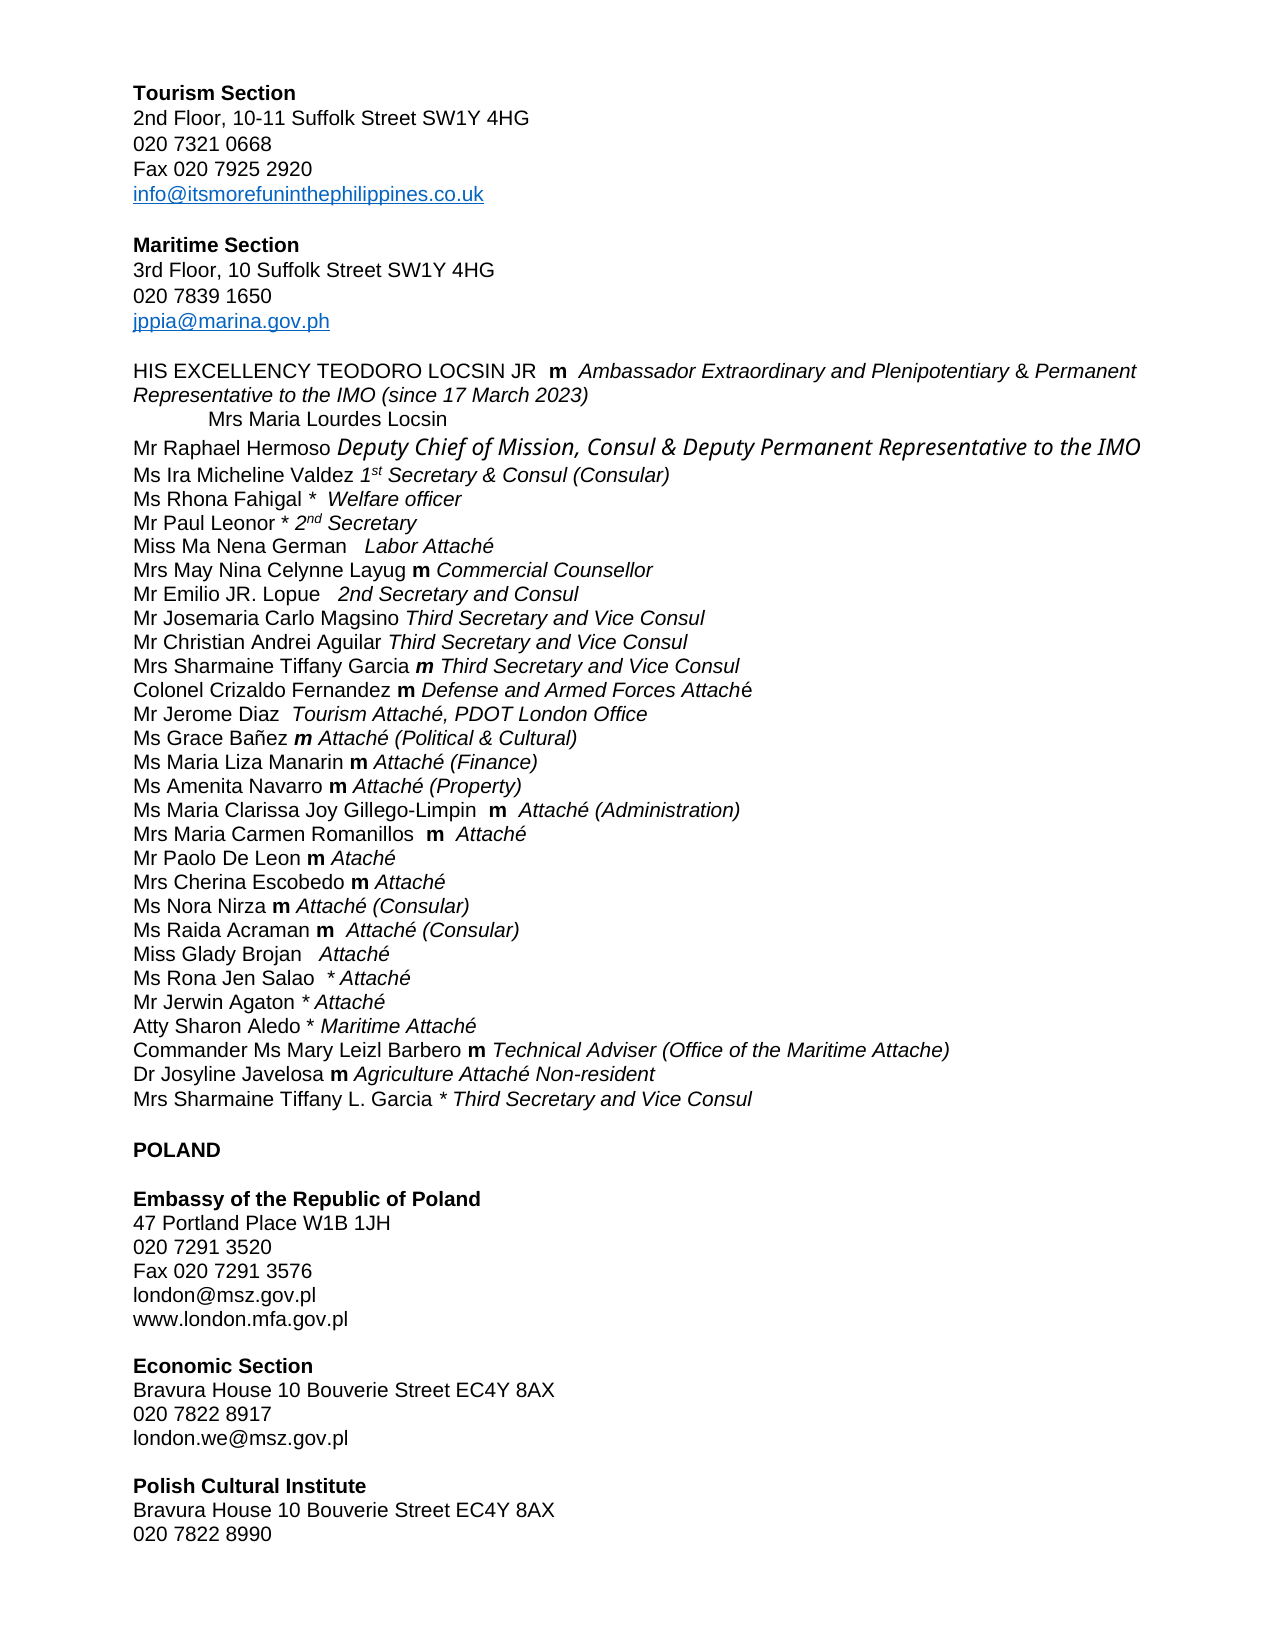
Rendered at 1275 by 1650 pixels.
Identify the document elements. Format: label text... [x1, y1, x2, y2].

text 47 Portland Place W1B 1JH [133, 1211, 1181, 1234]
text Mr Josemaria Carlo Magsino Third Secretary and Vice Consul [133, 606, 1181, 630]
text Mrs Maria Lourdes Locsin [133, 407, 1181, 431]
subtitle Embassy of the Republic of Poland [133, 1187, 1181, 1211]
text Fax 020 7925 2920 [133, 157, 1181, 181]
text Tourism Section [133, 81, 1181, 105]
text HIS EXCELLENCY TEODORO LOCSIN JR m Ambassador Extraordinary and Plenipotentiary & Permanent Representative to the IMO (since 17 March 2023) [133, 359, 1181, 407]
text Miss Glady Brojan Attaché [133, 942, 1181, 966]
text 020 7839 1650 [133, 283, 1181, 307]
text 020 7822 8990 [133, 1522, 1181, 1546]
text jppia@marina.gov.ph [133, 309, 1181, 333]
text Mr Raphael Hermoso Deputy Chief of Mission, Consul & Deputy Permanent Representative to the IMO [133, 431, 1181, 462]
text Commander Ms Mary Leizl Barbero m Technical Adviser (Office of the Maritime Attache) [133, 1037, 1181, 1061]
text info@itsmorefuninthephilippines.co.uk [133, 182, 1181, 206]
text Bravura House 10 Bouverie Street EC4Y 8AX [133, 1498, 1181, 1522]
text Mr Christian Andrei Aguilar Third Secretary and Vice Consul [133, 630, 1181, 654]
text Mr Jerwin Agaton * Attaché [133, 989, 1181, 1013]
text london.we@msz.gov.pl [133, 1426, 1181, 1450]
text 020 7291 3520 [133, 1234, 1181, 1258]
subtitle Polish Cultural Institute [133, 1474, 1181, 1498]
text Colonel Crizaldo Fernandez m Defense and Armed Forces Attaché [133, 678, 1181, 702]
text Mrs Maria Carmen Romanillos m Attaché [133, 822, 1181, 846]
subtitle Economic Section [133, 1354, 1181, 1378]
text london@msz.gov.pl [133, 1282, 1181, 1306]
text Ms Rhona Fahigal * Welfare officer [133, 486, 1181, 510]
text 2nd Floor, 10-11 Suffolk Street SW1Y 4HG [133, 106, 1181, 130]
text 020 7822 8917 [133, 1402, 1181, 1426]
text Ms Ira Micheline Valdez 1st Secretary & Consul (Consular) [133, 462, 1181, 486]
text Mrs Sharmaine Tiffany Garcia m Third Secretary and Vice Consul [133, 654, 1181, 678]
text Ms Amenita Navarro m Attaché (Property) [133, 774, 1181, 798]
text Maritime Section [133, 233, 1181, 257]
text Ms Maria Liza Manarin m Attaché (Finance) [133, 750, 1181, 774]
text 020 7321 0668 [133, 132, 1181, 156]
text 3rd Floor, 10 Suffolk Street SW1Y 4HG [133, 258, 1181, 282]
text Miss Ma Nena German Labor Attaché [133, 534, 1181, 558]
text Ms Grace Bañez m Attaché (Political & Cultural) [133, 726, 1181, 750]
text www.london.mfa.gov.pl [133, 1306, 1181, 1330]
text Fax 020 7291 3576 [133, 1258, 1181, 1282]
text Mrs May Nina Celynne Layug m Commercial Counsellor [133, 558, 1181, 582]
text Mr Paolo De Leon m Ataché [133, 846, 1181, 870]
text Ms Rona Jen Salao * Attaché [133, 966, 1181, 989]
text Dr Josyline Javelosa m Agriculture Attaché Non-resident [133, 1061, 1181, 1085]
text Mrs Cherina Escobedo m Attaché [133, 870, 1181, 894]
text Mrs Sharmaine Tiffany L. Garcia * Third Secretary and Vice Consul [133, 1087, 1181, 1111]
text Atty Sharon Aledo * Maritime Attaché [133, 1013, 1181, 1037]
text Ms Raida Acraman m Attaché (Consular) [133, 918, 1181, 942]
text Ms Nora Nirza m Attaché (Consular) [133, 894, 1181, 918]
text Mr Jerome Diaz Tourism Attaché, PDOT London Office [133, 702, 1181, 726]
text Bravura House 10 Bouverie Street EC4Y 8AX [133, 1378, 1181, 1402]
text Mr Emilio JR. Lopue 2nd Secretary and Consul [133, 582, 1181, 606]
text Ms Maria Clarissa Joy Gillego-Limpin m Attaché (Administration) [133, 798, 1181, 822]
text POLAND [133, 1137, 1181, 1161]
text Mr Paul Leonor * 2nd Secretary [133, 510, 1181, 534]
